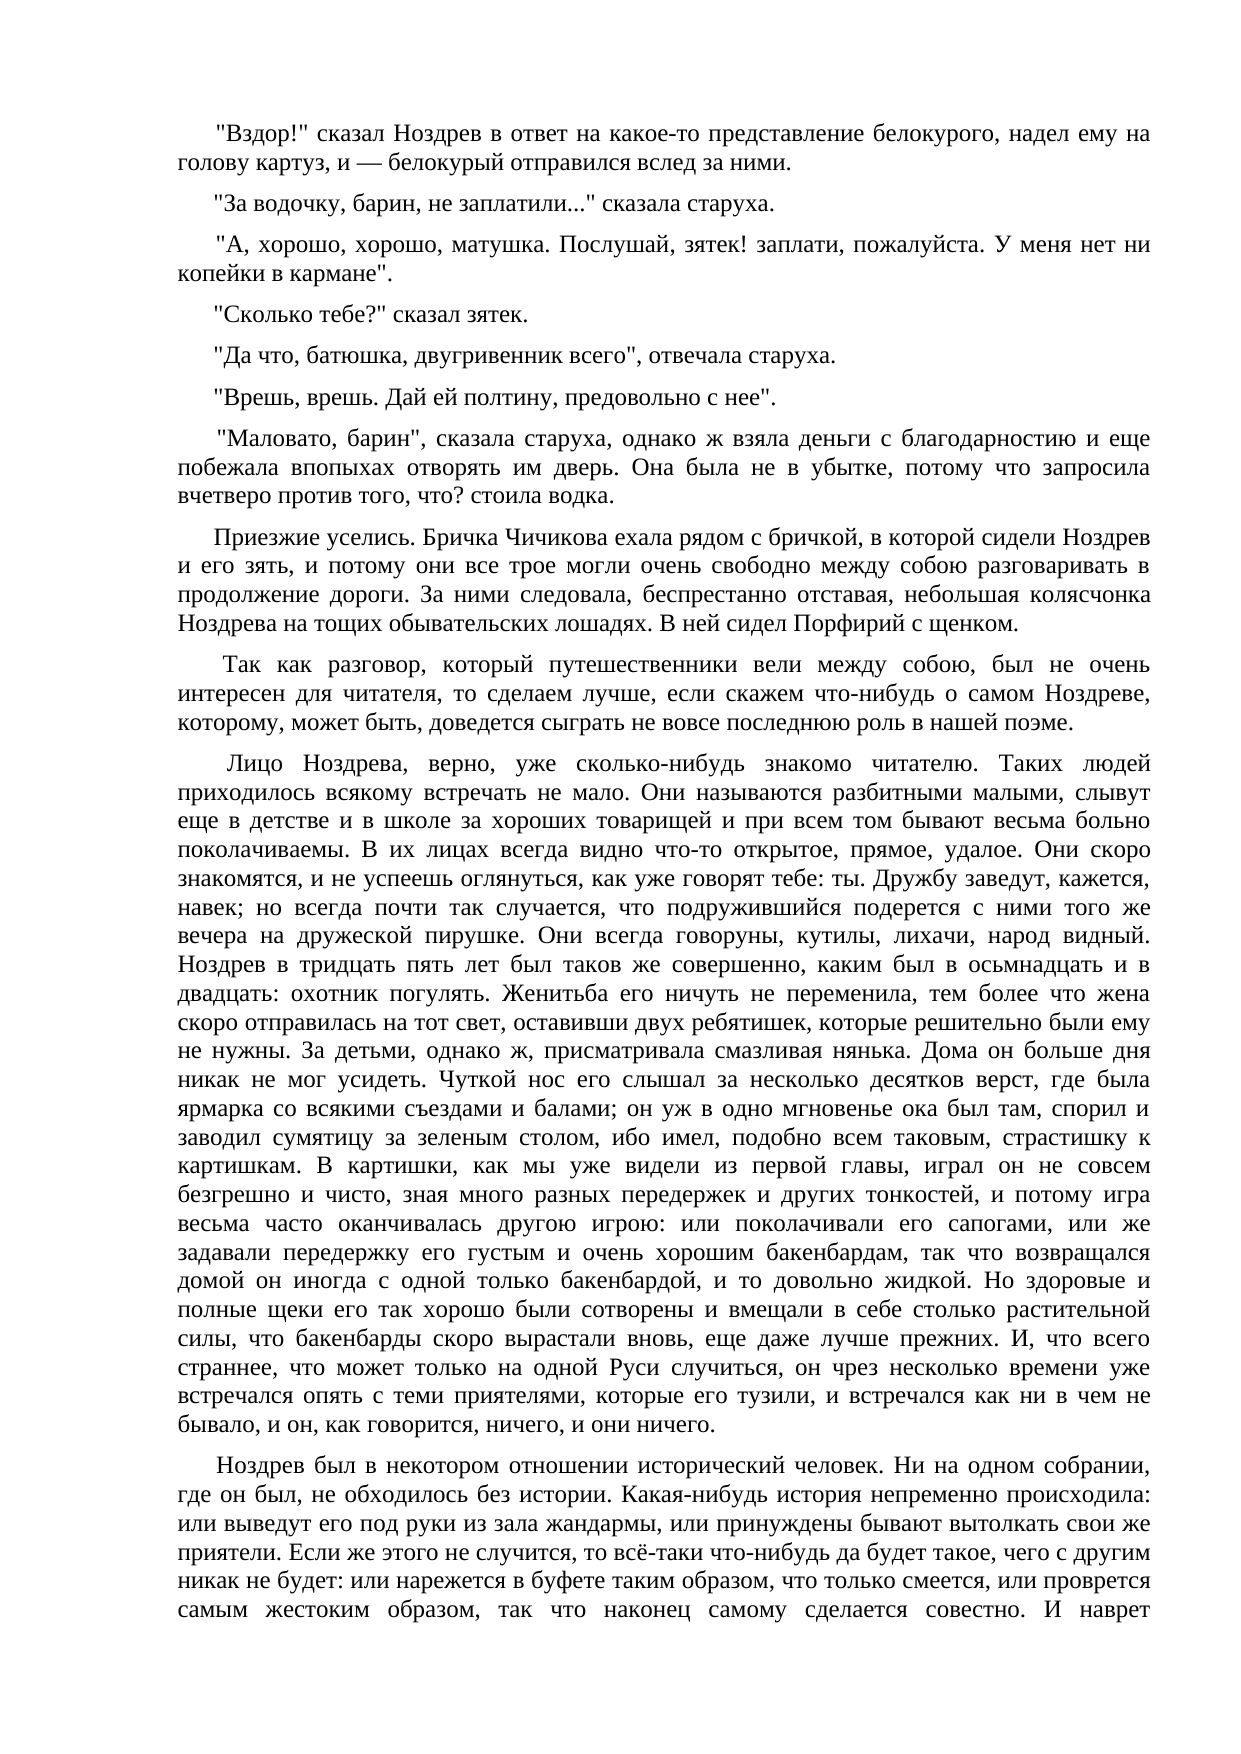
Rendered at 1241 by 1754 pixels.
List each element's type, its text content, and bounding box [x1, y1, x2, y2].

text "Врешь, врешь. Дай ей полтину, предовольно с нее". [177, 382, 1152, 411]
text "Маловато, барин", сказала старуха, однако ж взяла деньги с благодарностию и еще побежала впопыхах отворять им дверь. Она была не в убытке, потому что запросила вчетверо против того, что? стоила водка. [177, 423, 1152, 509]
text Ноздрев был в некотором отношении исторический человек. Ни на одном собрании, где он был, не обходилось без истории. Какая-нибудь история непременно происходила: или выведут его под руки из зала жандармы, или принуждены бывают вытолкать свои же приятели. Если же этого не случится, то всё-таки что-нибудь да будет такое, чего с другим никак не будет: или нарежется в буфете таким образом, что только смеется, или проврется самым жестоким образом, так что наконец самому сделается совестно. И наврет [177, 1451, 1152, 1623]
text "Вздор!" сказал Ноздрев в ответ на какое-то представление белокурого, надел ему на голову картуз, и — белокурый отправился вслед за ними. [177, 118, 1152, 176]
text "Да что, батюшка, двугривенник всего", отвечала старуха. [177, 341, 1152, 369]
text Лицо Ноздрева, верно, уже сколько-нибудь знакомо читателю. Таких людей приходилось всякому встречать не мало. Они называются разбитными малыми, слывут еще в детстве и в школе за хороших товарищей и при всем том бывают весьма больно поколачиваемы. В их лицах всегда видно что-то открытое, прямое, удалое. Они скоро знакомятся, и не успеешь оглянуться, как уже говорят тебе: ты. Дружбу заведут, кажется, навек; но всегда почти так случается, что подружившийся подерется с ними того же вечера на дружеской пирушке. Они всегда говоруны, кутилы, лихачи, народ видный. Ноздрев в тридцать пять лет был таков же совершенно, каким был в осьмнадцать и в двадцать: охотник погулять. Женитьба его ничуть не переменила, тем более что жена скоро отправилась на тот свет, оставивши двух ребятишек, которые решительно были ему не нужны. За детьми, однако ж, присматривала смазливая нянька. Дома он больше дня никак не мог усидеть. Чуткой нос его слышал за несколько десятков верст, где была ярмарка со всякими съездами и балами; он уж в одно мгновенье ока был там, спорил и заводил сумятицу за зеленым столом, ибо имел, подобно всем таковым, страстишку к картишкам. В картишки, как мы уже видели из первой главы, играл он не совсем безгрешно и чисто, зная много разных передержек и других тонкостей, и потому игра весьма часто оканчивалась другою игрою: или поколачивали его сапогами, или же задавали передержку его густым и очень хорошим бакенбардам, так что возвращался домой он иногда с одной только бакенбардой, и то довольно жидкой. Но здоровые и полные щеки его так хорошо были сотворены и вмещали в себе столько растительной силы, что бакенбарды скоро вырастали вновь, еще даже лучше прежних. И, что всего страннее, что может только на одной Руси случиться, он чрез несколько времени уже встречался опять с теми приятелями, которые его тузили, и встречался как ни в чем не бывало, и он, как говорится, ничего, и они ничего. [177, 748, 1152, 1438]
text "А, хорошо, хорошо, матушка. Послушай, зятек! заплати, пожалуйста. У меня нет ни копейки в кармане". [177, 229, 1152, 287]
text "Сколько тебе?" сказал зятек. [177, 299, 1152, 328]
text Приезжие уселись. Бричка Чичикова ехала рядом с бричкой, в которой сидели Ноздрев и его зять, и потому они все трое могли очень свободно между собою разговаривать в продолжение дороги. За ними следовала, беспрестанно отставая, небольшая колясчонка Ноздрева на тощих обывательских лошадях. В ней сидел Порфирий с щенком. [177, 522, 1152, 637]
text Так как разговор, который путешественники вели между собою, был не очень интересен для читателя, то сделаем лучше, если скажем что-нибудь о самом Ноздреве, которому, может быть, доведется сыграть не вовсе последнюю роль в нашей поэме. [177, 649, 1152, 736]
text "За водочку, барин, не заплатили..." сказала старуха. [177, 188, 1152, 217]
